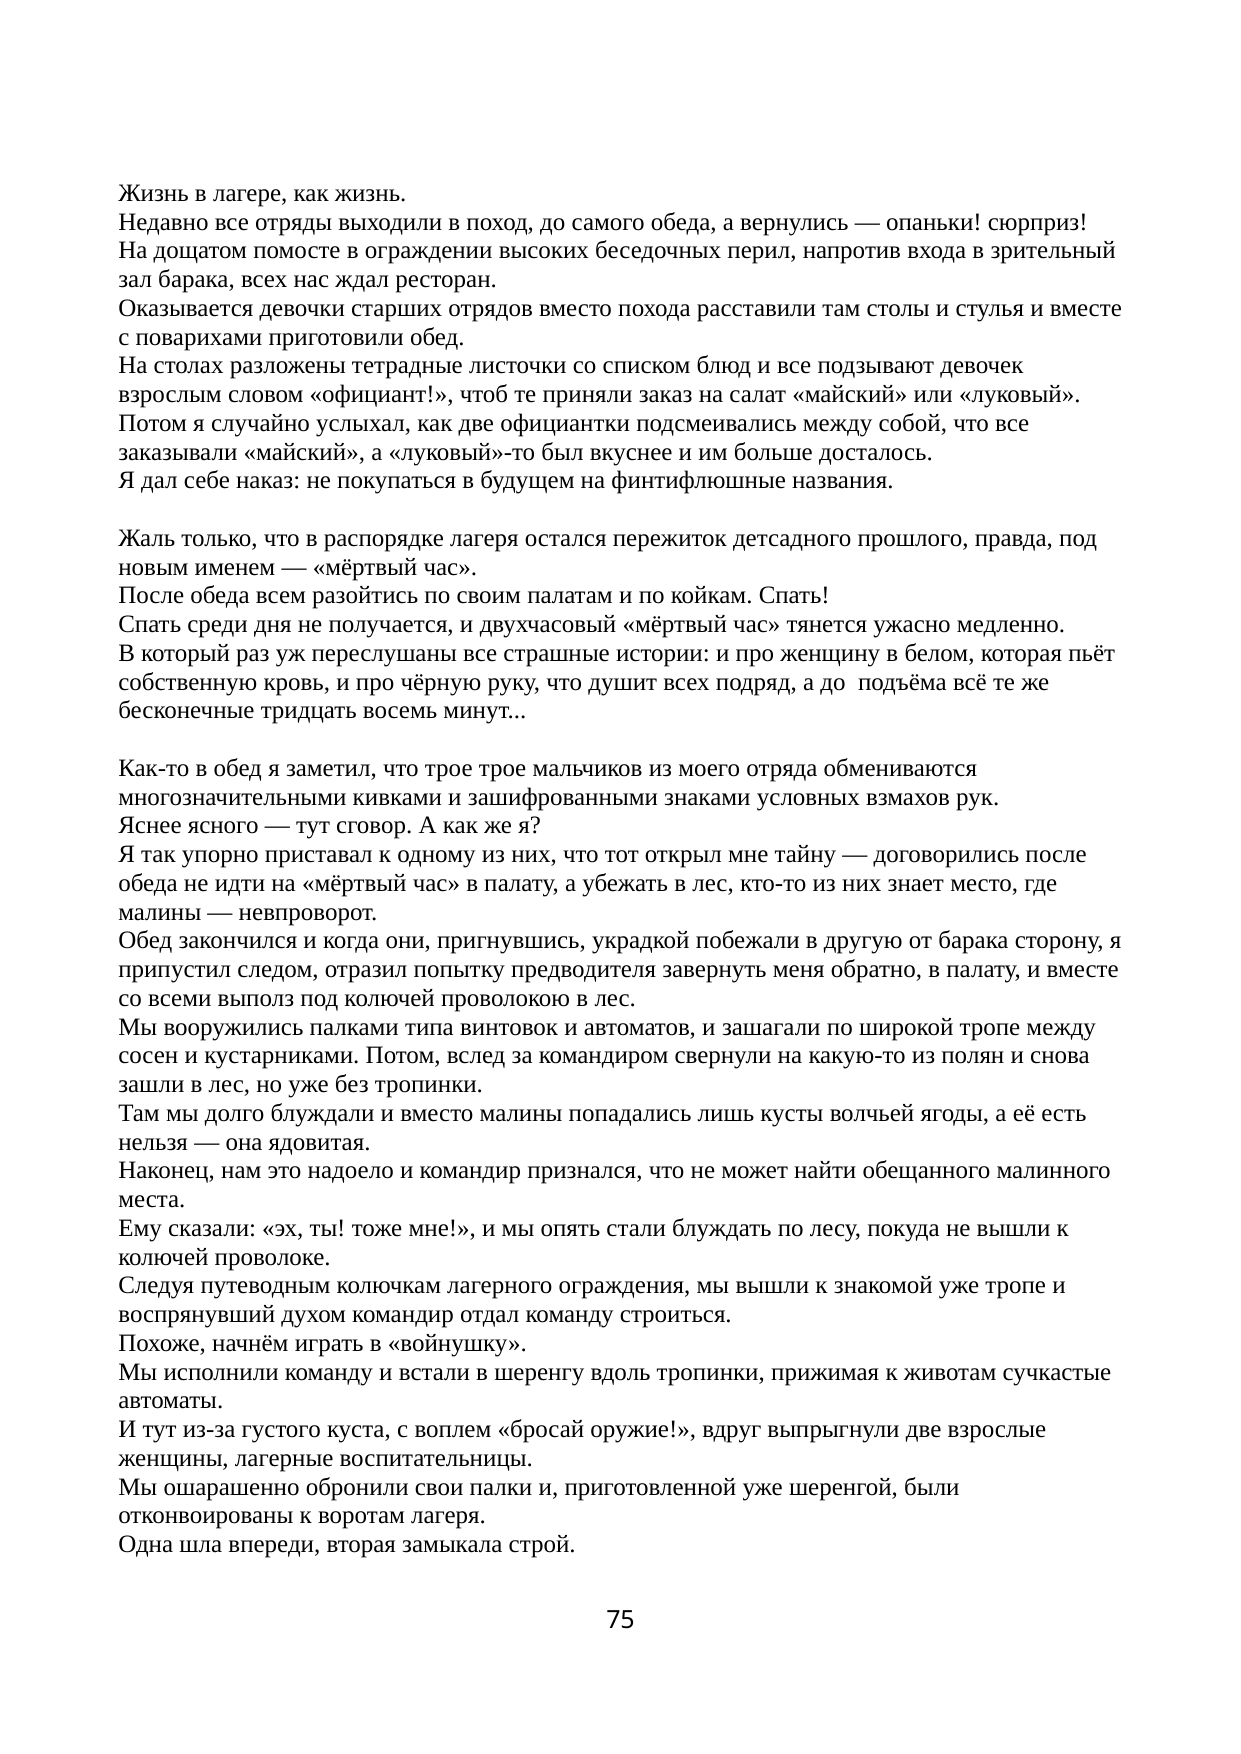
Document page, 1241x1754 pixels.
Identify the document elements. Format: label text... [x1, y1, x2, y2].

text Наконец, нам это надоело и командир признался, что не может найти обещанного малинного места. [118, 1156, 1122, 1213]
text Мы ошарашенно обронили свои палки и, приготовленной уже шеренгой, были отконвоированы к воротам лагеря. [118, 1472, 1122, 1529]
text Спать среди дня не получается, и двухчасовый «мёртвый час» тянется ужасно медленно. [118, 609, 1122, 638]
text Мы исполнили команду и встали в шеренгу вдоль тропинки, прижимая к животам сучкастые автоматы. [118, 1357, 1122, 1414]
text После обеда всем разойтись по своим палатам и по койкам. Спать! [118, 581, 1122, 609]
text Яснее ясного — тут сговор. А как же я? [118, 811, 1122, 839]
text Жаль только, что в распорядке лагеря остался пережиток детсадного прошлого, правда, под новым именем — «мёртвый час». [118, 523, 1122, 581]
text На столах разложены тетрадные листочки со списком блюд и все подзывают девочек взрослым словом «официант!», чтоб те приняли заказ на салат «майский» или «луковый». [118, 351, 1122, 408]
text Как-то в обед я заметил, что трое трое мальчиков из моего отряда обмениваются многозначительными кивками и зашифрованными знаками условных взмахов рук. [118, 753, 1122, 811]
text Я дал себе наказ: не покупаться в будущем на финтифлюшные названия. [118, 466, 1122, 494]
text Следуя путеводным колючкам лагерного ограждения, мы вышли к знакомой уже тропе и воспрянувший духом командир отдал команду строиться. [118, 1271, 1122, 1328]
text Мы вооружились палками типа винтовок и автоматов, и зашагали по широкой тропе между сосен и кустарниками. Потом, вслед за командиром свернули на какую-то из полян и снова зашли в лес, но уже без тропинки. [118, 1012, 1122, 1098]
text Я так упорно приставал к одному из них, что тот открыл мне тайну — договорились после обеда не идти на «мёртвый час» в палату, а убежать в лес, кто-то из них знает место, где малины — невпроворот. [118, 839, 1122, 926]
text На дощатом помосте в ограждении высоких беседочных перил, напротив входа в зрительный зал барака, всех нас ждал ресторан. [118, 236, 1122, 293]
text Ему сказали: «эх, ты! тоже мне!», и мы опять стали блуждать по лесу, покуда не вышли к колючей проволоке. [118, 1213, 1122, 1271]
text Там мы долго блуждали и вместо малины попадались лишь кусты волчьей ягоды, а её есть нельзя — она ядовитая. [118, 1098, 1122, 1156]
text Недавно все отряды выходили в поход, до самого обеда, а вернулись — опаньки! сюрприз! [118, 207, 1122, 236]
text Обед закончился и когда они, пригнувшись, украдкой побежали в другую от барака сторону, я припустил следом, отразил попытку предводителя завернуть меня обратно, в палату, и вместе со всеми выполз под колючей проволокою в лес. [118, 926, 1122, 1012]
text Одна шла впереди, вторая замыкала строй. [118, 1529, 1122, 1558]
text Похоже, начнём играть в «войнушку». [118, 1328, 1122, 1357]
text Потом я случайно услыхал, как две официантки подсмеивались между собой, что все заказывали «майский», а «луковый»-то был вкуснее и им больше досталось. [118, 408, 1122, 466]
text И тут из-за густого куста, с воплем «бросай оружие!», вдруг выпрыгнули две взрослые женщины, лагерные воспитательницы. [118, 1414, 1122, 1472]
text В который раз уж переслушаны все страшные истории: и про женщину в белом, которая пьёт собственную кровь, и про чёрную руку, что душит всех подряд, а до подъёма всё те же бесконечные тридцать восемь минут... [118, 638, 1122, 724]
text Жизнь в лагере, как жизнь. [118, 178, 1122, 207]
text Оказывается девочки старших отрядов вместо похода расставили там столы и стулья и вместе с поварихами приготовили обед. [118, 293, 1122, 351]
